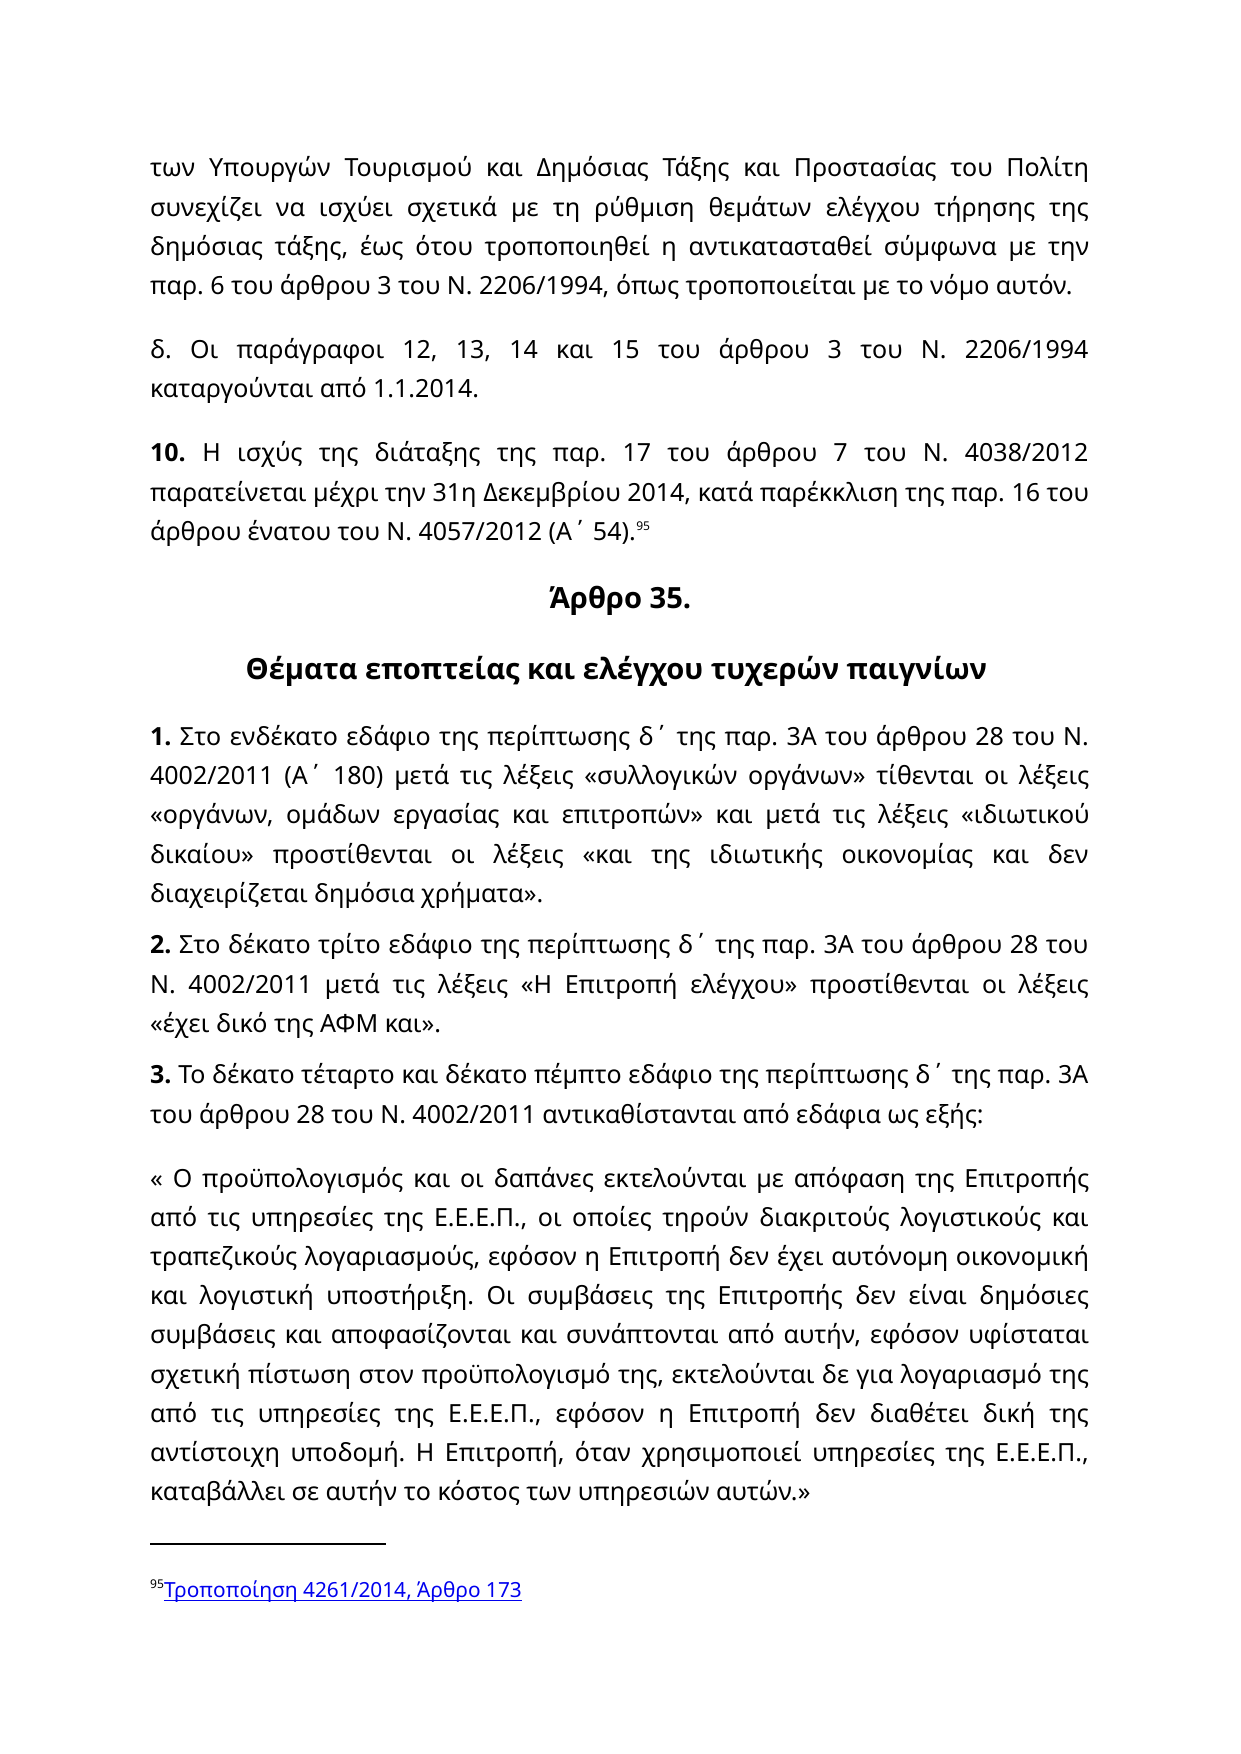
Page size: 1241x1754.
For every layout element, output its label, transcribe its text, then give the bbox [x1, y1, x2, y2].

text δ. Οι παράγραφοι 12, 13, 14 και 15 του άρθρου 3 του Ν. 2206/1994 καταργούνται από 1.1.2014. [150, 332, 1090, 405]
text « Ο προϋπολογισμός και οι δαπάνες εκτελούνται με απόφαση της Επιτροπής από τις υπηρεσίες της Ε.Ε.Ε.Π., οι οποίες τηρούν διακριτούς λογιστικούς και τραπεζικούς λογαριασμούς, εφόσον η Επιτροπή δεν έχει αυτόνομη οικονομική και λογιστική υποστήριξη. Οι συμβάσεις της Επιτροπής δεν είναι δημόσιες συμβάσεις και αποφασίζονται και συνάπτονται από αυτήν, εφόσον υφίσταται σχετική πίστωση στον προϋπολογισμό της, εκτελούνται δε για λογαριασμό της από τις υπηρεσίες της Ε.Ε.Ε.Π., εφόσον η Επιτροπή δεν διαθέτει δική της αντίστοιχη υποδομή. Η Επιτροπή, όταν χρησιμοποιεί υπηρεσίες της Ε.Ε.Ε.Π., καταβάλλει σε αυτήν το κόστος των υπηρεσιών αυτών.» [150, 1160, 1090, 1508]
text 3. Το δέκατο τέταρτο και δέκατο πέμπτο εδάφιο της περίπτωσης δ΄ της παρ. 3Α του άρθρου 28 του Ν. 4002/2011 αντικαθίστανται από εδάφια ως εξής: [150, 1057, 1090, 1130]
text 2. Στο δέκατο τρίτο εδάφιο της περίπτωσης δ΄ της παρ. 3Α του άρθρου 28 του Ν. 4002/2011 μετά τις λέξεις «Η Επιτροπή ελέγχου» προστίθενται οι λέξεις «έχει δικό της ΑΦΜ και». [150, 927, 1090, 1039]
text Τροποποίηση 4261/2014, Άρθρο 173 [150, 1576, 1090, 1604]
text 10. Η ισχύς της διάταξης της παρ. 17 του άρθρου 7 του Ν. 4038/2012 παρατείνεται μέχρι την 31η Δεκεμβρίου 2014, κατά παρέκκλιση της παρ. 16 του άρθρου ένατου του Ν. 4057/2012 (Α΄ 54). [150, 435, 1090, 547]
text 1. Στο ενδέκατο εδάφιο της περίπτωσης δ΄ της παρ. 3Α του άρθρου 28 του Ν. 4002/2011 (Α΄ 180) μετά τις λέξεις «συλλογικών οργάνων» τίθενται οι λέξεις «οργάνων, ομάδων εργασίας και επιτροπών» και μετά τις λέξεις «ιδιωτικού δικαίου» προστίθενται οι λέξεις «και της ιδιωτικής οικονομίας και δεν διαχειρίζεται δημόσια χρήματα». [150, 719, 1090, 909]
subtitle Άρθρο 35. [150, 577, 1090, 617]
subtitle Θέματα εποπτείας και ελέγχου τυχερών παιγνίων [150, 648, 1090, 688]
text των Υπουργών Τουρισμού και Δημόσιας Τάξης και Προστασίας του Πολίτη συνεχίζει να ισχύει σχετικά με τη ρύθμιση θεμάτων ελέγχου τήρησης της δημόσιας τάξης, έως ότου τροποποιηθεί η αντικατασταθεί σύμφωνα με την παρ. 6 του άρθρου 3 του Ν. 2206/1994, όπως τροποποιείται με το νόμο αυτόν. [150, 150, 1090, 302]
